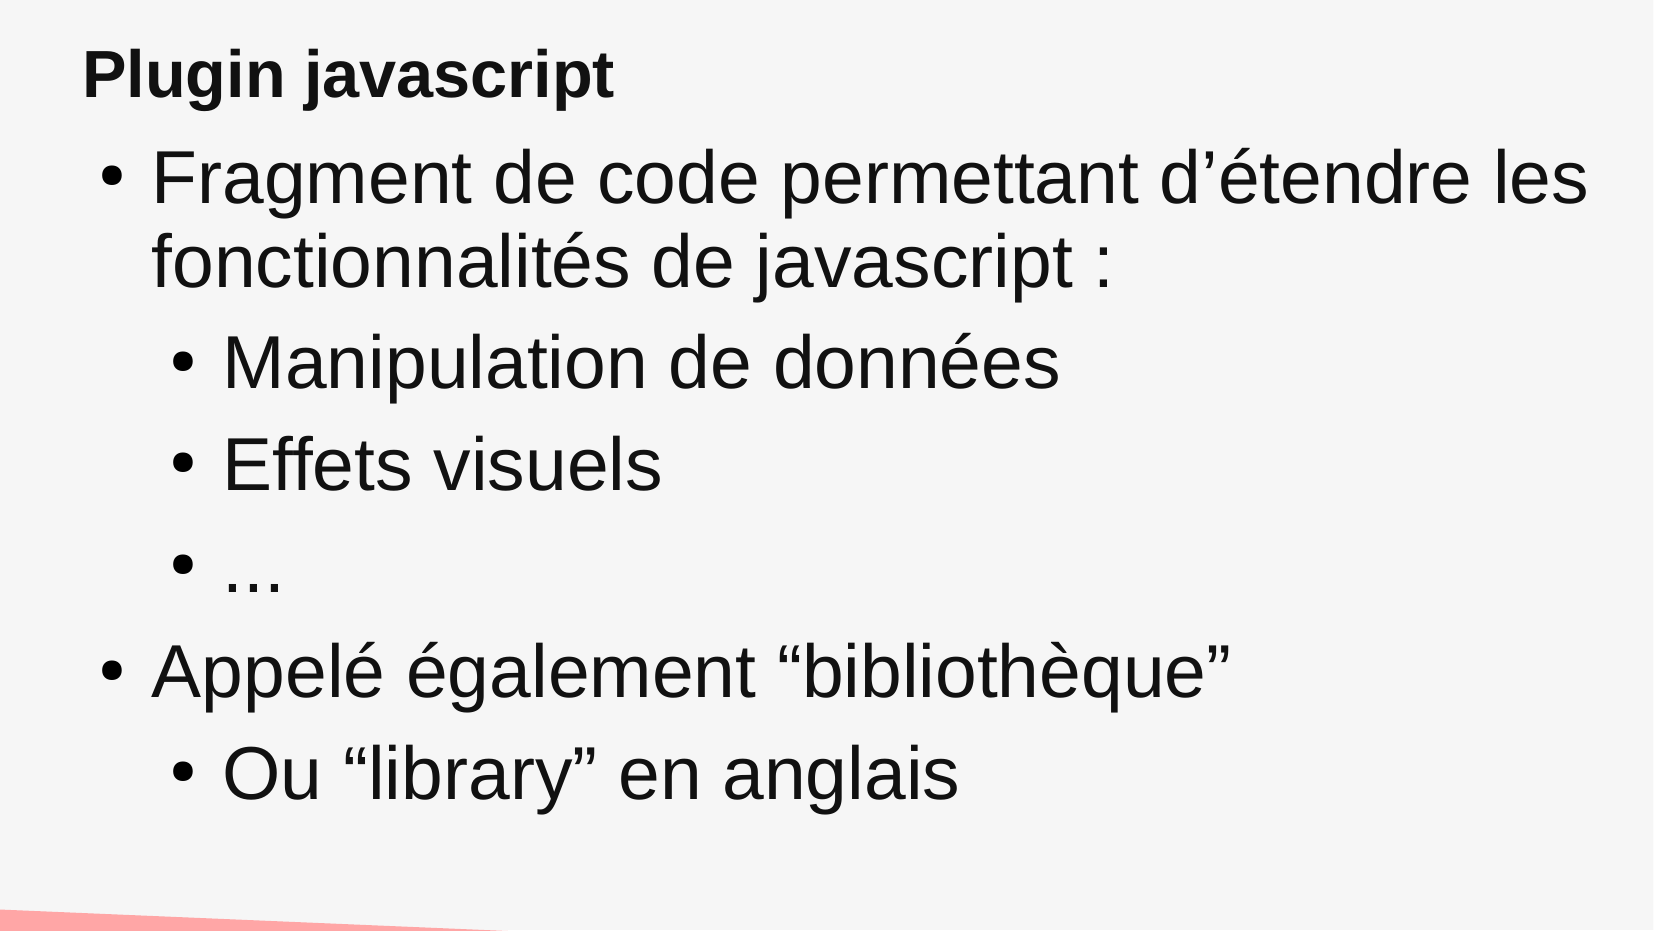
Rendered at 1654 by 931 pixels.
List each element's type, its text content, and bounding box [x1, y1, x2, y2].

text_box [0, 909, 508, 931]
list Fragment de code permettant d’étendre les fonctionnalités de javascript : Manipulation de données Effets visuels ... Appelé également “bibliothèque” Ou “library” en anglais [80, 135, 1620, 827]
title Plugin javascript [82, 37, 1571, 114]
